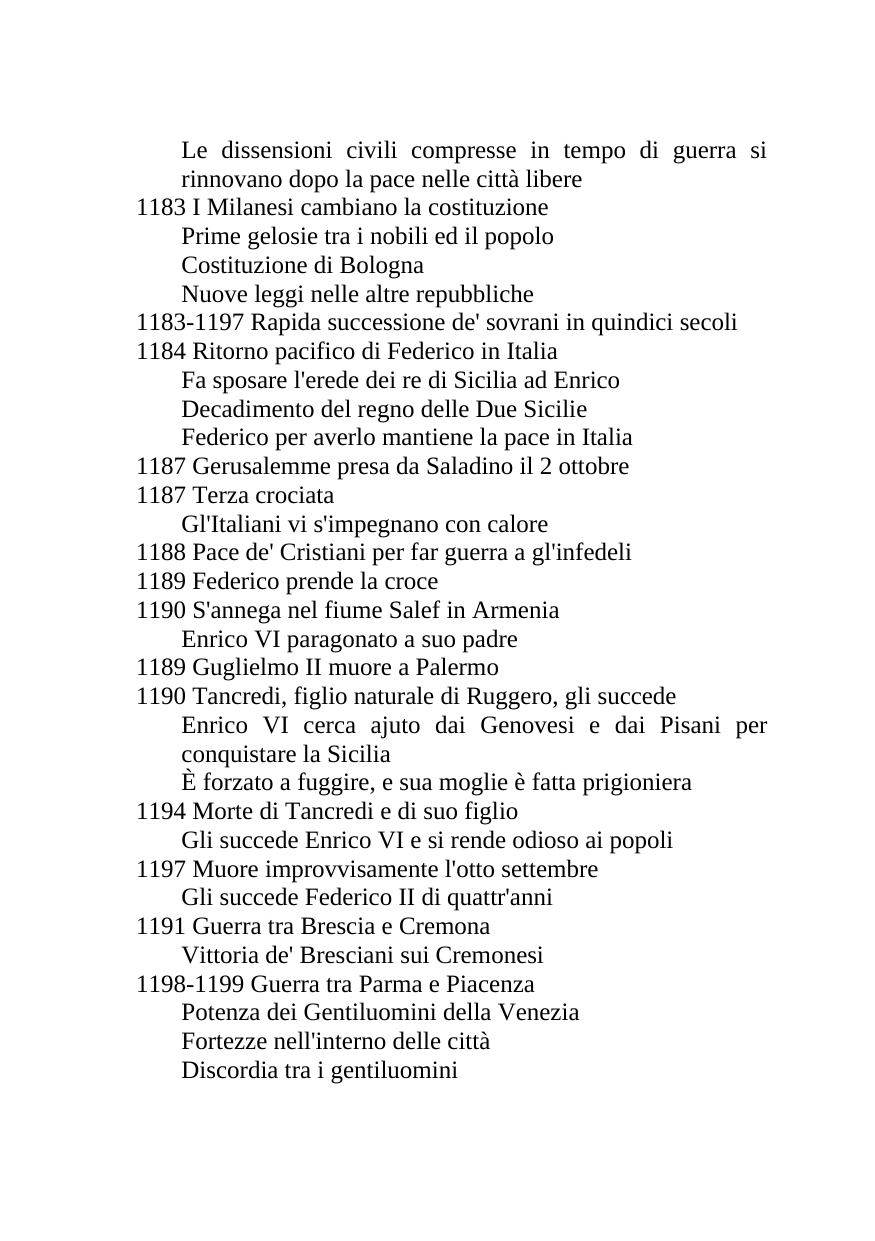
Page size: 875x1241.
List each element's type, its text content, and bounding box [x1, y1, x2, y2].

text Vittoria de' Bresciani sui Cremonesi [181, 940, 768, 969]
text È forzato a fuggire, e sua moglie è fatta prigioniera [181, 767, 768, 796]
text 1190 S'annega nel fiume Salef in Armenia [106, 595, 768, 624]
text 1194 Morte di Tancredi e di suo figlio [106, 796, 768, 825]
text Costituzione di Bologna [181, 250, 768, 279]
text Gl'Italiani vi s'impegnano con calore [181, 509, 768, 537]
text 1191 Guerra tra Brescia e Cremona [106, 911, 768, 940]
text Nuove leggi nelle altre repubbliche [181, 279, 768, 307]
text 1187 Gerusalemme presa da Saladino il 2 ottobre [106, 451, 768, 480]
text Enrico VI cerca ajuto dai Genovesi e dai Pisani per conquistare la Sicilia [181, 710, 768, 767]
text Discordia tra i gentiluomini [181, 1055, 768, 1084]
text Fortezze nell'interno delle città [181, 1026, 768, 1055]
text Decadimento del regno delle Due Sicilie [181, 394, 768, 422]
text 1190 Tancredi, figlio naturale di Ruggero, gli succede [106, 681, 768, 710]
text 1197 Muore improvvisamente l'otto settembre [106, 854, 768, 882]
text 1183-1197 Rapida successione de' sovrani in quindici secoli [106, 307, 768, 336]
text 1183 I Milanesi cambiano la costituzione [106, 192, 768, 221]
text 1189 Federico prende la croce [106, 566, 768, 595]
text Prime gelosie tra i nobili ed il popolo [181, 221, 768, 250]
text Enrico VI paragonato a suo padre [181, 624, 768, 652]
text Federico per averlo mantiene la pace in Italia [181, 422, 768, 451]
text 1189 Guglielmo II muore a Palermo [106, 652, 768, 681]
text 1198-1199 Guerra tra Parma e Piacenza [106, 969, 768, 997]
text 1184 Ritorno pacifico di Federico in Italia [106, 336, 768, 365]
text 1187 Terza crociata [106, 480, 768, 509]
text Gli succede Enrico VI e si rende odioso ai popoli [181, 825, 768, 854]
text 1188 Pace de' Cristiani per far guerra a gl'infedeli [106, 537, 768, 566]
text Le dissensioni civili compresse in tempo di guerra si rinnovano dopo la pace nelle città libere [181, 135, 768, 192]
text Potenza dei Gentiluomini della Venezia [181, 997, 768, 1026]
text Gli succede Federico II di quattr'anni [181, 882, 768, 911]
text Fa sposare l'erede dei re di Sicilia ad Enrico [181, 365, 768, 394]
